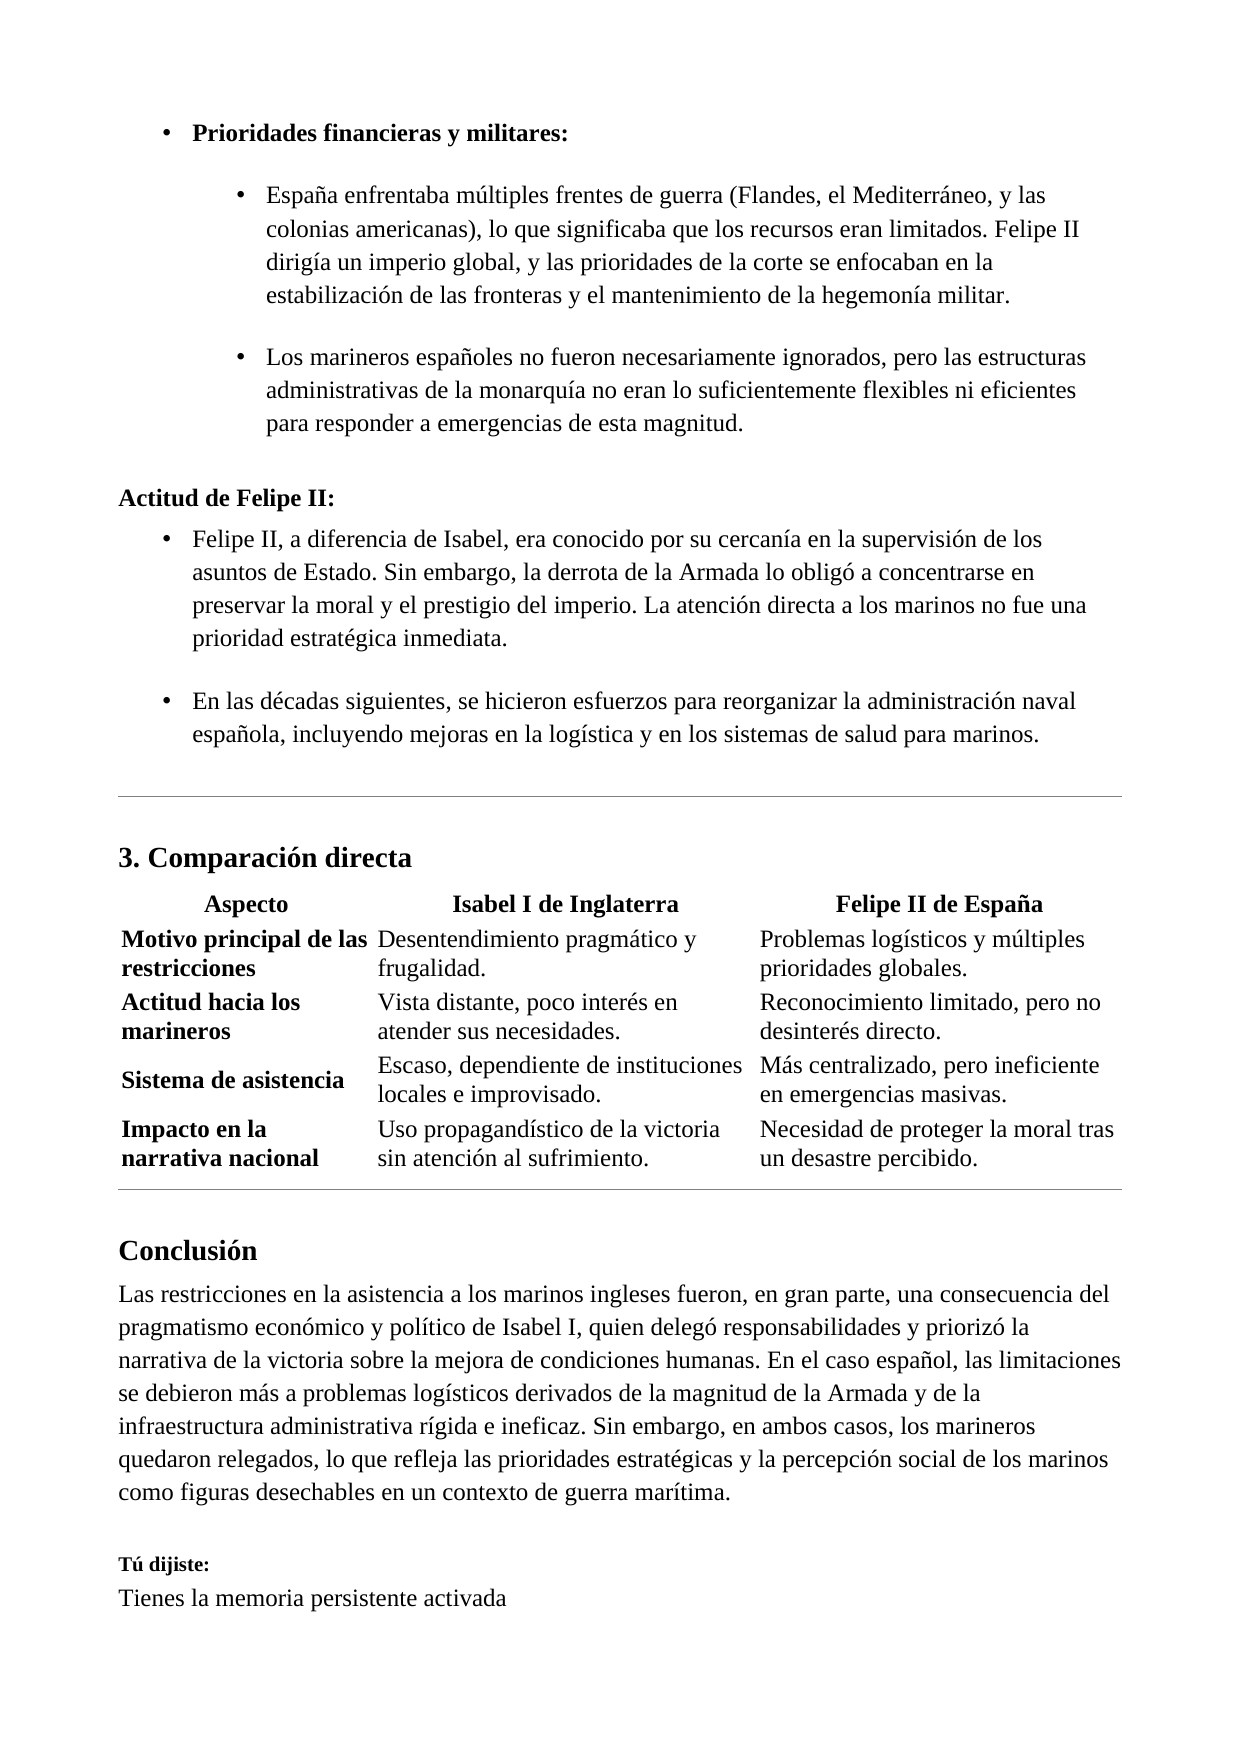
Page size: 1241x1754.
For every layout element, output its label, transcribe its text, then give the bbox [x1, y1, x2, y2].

list Felipe II, a diferencia de Isabel, era conocido por su cercanía en la supervisión de los asuntos de Estado. Sin embargo, la derrota de la Armada lo obligó a concentrarse en preservar la moral y el prestigio del imperio. La atención directa a los marinos no fue una prioridad estratégica inmediata. [162, 524, 1122, 652]
text Las restricciones en la asistencia a los marinos ingleses fueron, en gran parte, una consecuencia del pragmatismo económico y político de Isabel I, quien delegó responsabilidades y priorizó la narrativa de la victoria sobre la mejora de condiciones humanas. En el caso español, las limitaciones se debieron más a problemas logísticos derivados de la magnitud de la Armada y de la infraestructura administrativa rígida e ineficaz. Sin embargo, en ambos casos, los marineros quedaron relegados, lo que refleja las prioridades estratégicas y la percepción social de los marinos como figuras desechables en un contexto de guerra marítima. [118, 1279, 1122, 1506]
list España enfrentaba múltiples frentes de guerra (Flandes, el Mediterráneo, y las colonias americanas), lo que significaba que los recursos eran limitados. Felipe II dirigía un imperio global, y las prioridades de la corte se enfocaban en la estabilización de las fronteras y el mantenimiento de la hegemonía militar. [236, 181, 1122, 308]
table_cell Motivo principal de las restricciones [118, 921, 374, 984]
list Los marineros españoles no fueron necesariamente ignorados, pero las estructuras administrativas de la monarquía no eran lo suficientemente flexibles ni eficientes para responder a emergencias de esta magnitud. [236, 342, 1122, 437]
table_header Aspecto [118, 886, 374, 921]
table_cell Impacto en la narrativa nacional [118, 1111, 374, 1174]
table_cell Más centralizado, pero ineficiente en emergencias masivas. [757, 1048, 1122, 1111]
table_cell Desentendimiento pragmático y frugalidad. [374, 921, 757, 984]
list Prioridades financieras y militares: [162, 118, 1122, 147]
table_header Felipe II de España [757, 886, 1122, 921]
subtitle Actitud de Felipe II: [118, 483, 1122, 512]
table_header Isabel I de Inglaterra [374, 886, 757, 921]
table_cell Vista distante, poco interés en atender sus necesidades. [374, 984, 757, 1048]
text Tienes la memoria persistente activada [118, 1583, 1122, 1611]
table_cell Sistema de asistencia [118, 1048, 374, 1111]
table_cell Problemas logísticos y múltiples prioridades globales. [757, 921, 1122, 984]
table_cell Actitud hacia los marineros [118, 984, 374, 1048]
table_cell Necesidad de proteger la moral tras un desastre percibido. [757, 1111, 1122, 1174]
table_cell Escaso, dependiente de instituciones locales e improvisado. [374, 1048, 757, 1111]
subtitle Conclusión [118, 1233, 1122, 1267]
list En las décadas siguientes, se hicieron esfuerzos para reorganizar la administración naval española, incluyendo mejoras en la logística y en los sistemas de salud para marinos. [162, 686, 1122, 748]
table_cell Reconocimiento limitado, pero no desinterés directo. [757, 984, 1122, 1048]
table_cell Uso propagandístico de la victoria sin atención al sufrimiento. [374, 1111, 757, 1174]
subtitle 3. Comparación directa [118, 840, 1122, 874]
subtitle Tú dijiste: [118, 1552, 1122, 1576]
